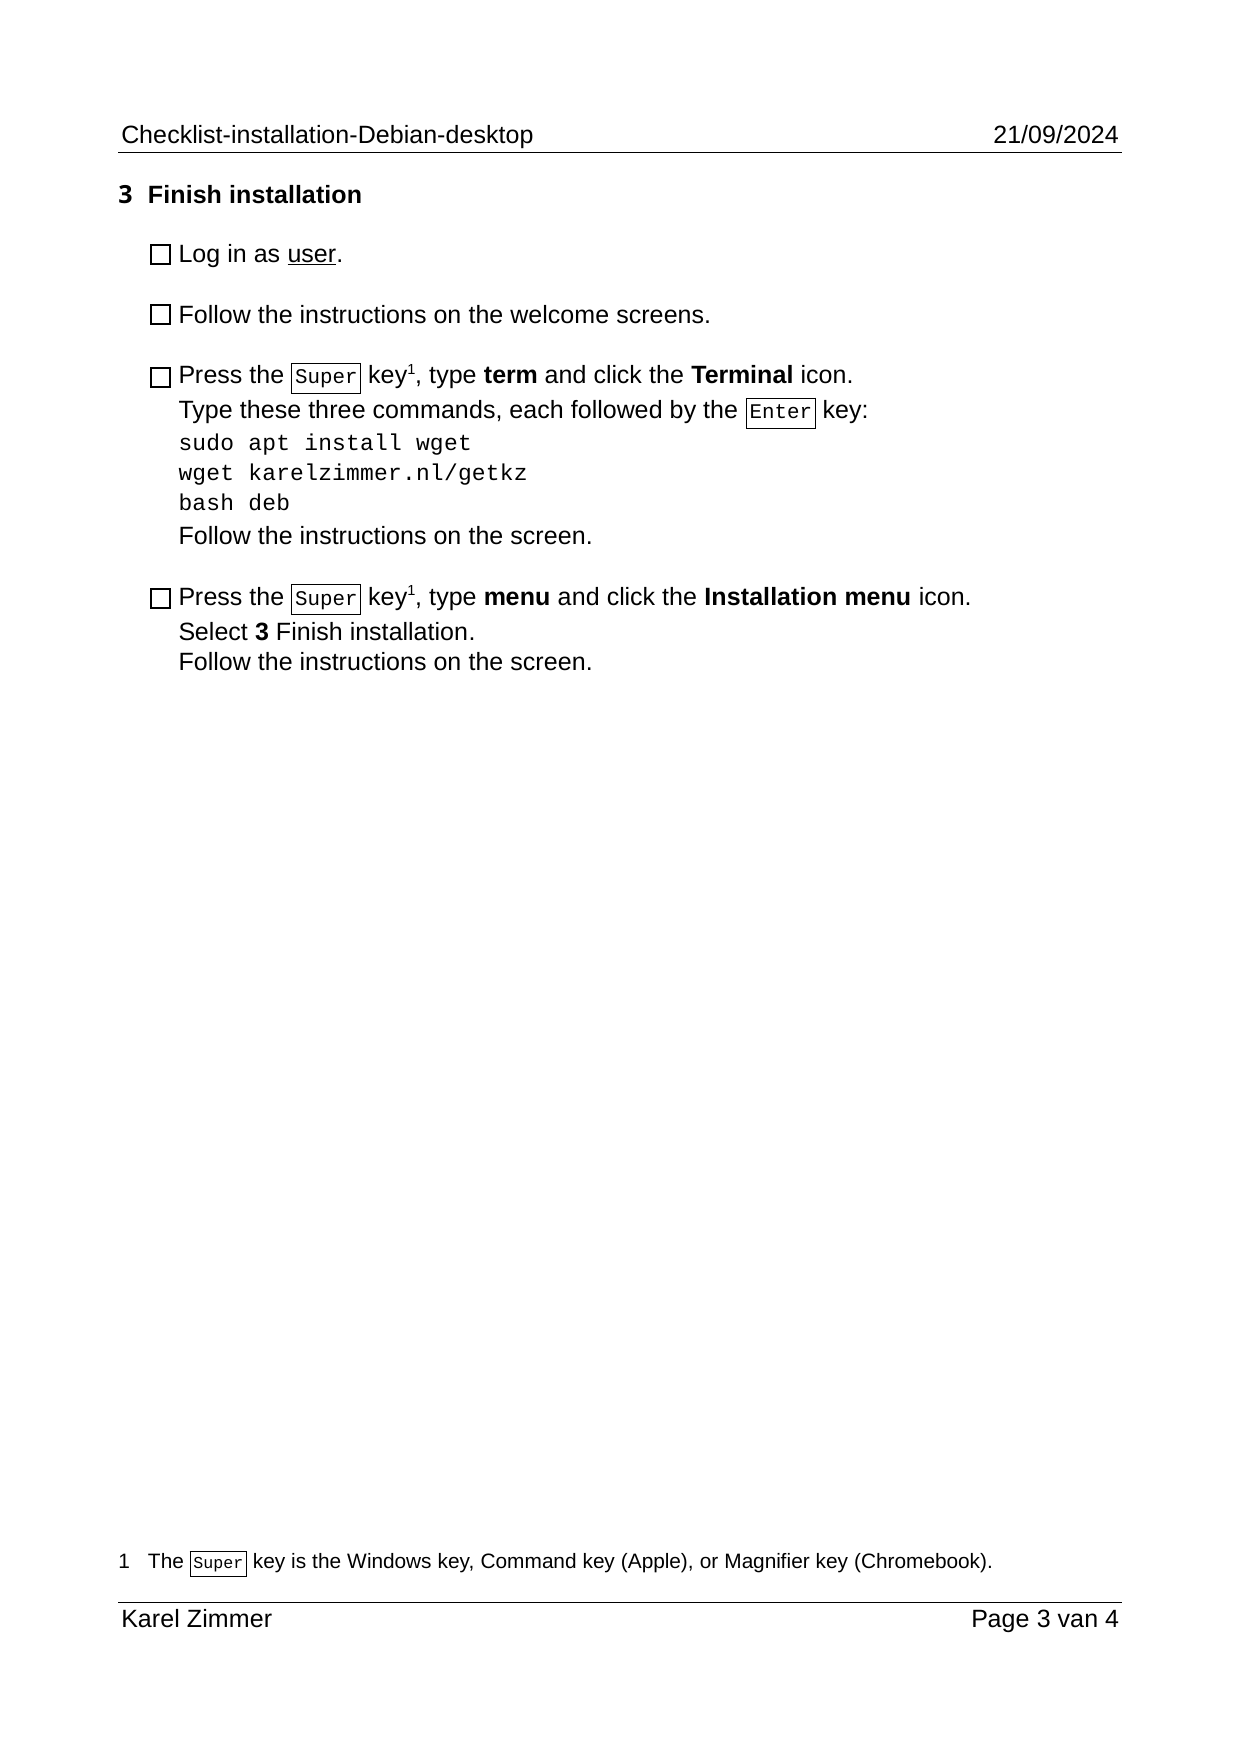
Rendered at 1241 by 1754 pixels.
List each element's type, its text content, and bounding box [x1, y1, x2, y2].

table_cell [142, 581, 177, 616]
table_cell [118, 581, 142, 616]
table_cell [142, 430, 177, 460]
table_cell [142, 395, 177, 430]
table_cell [142, 616, 177, 647]
table_cell [142, 300, 177, 330]
table_cell [118, 521, 142, 551]
table_cell [118, 647, 142, 677]
table_header Log in as USER. [177, 239, 1122, 269]
table_cell [142, 521, 177, 551]
table_cell wget karelzimmer.nl/getkz [177, 460, 1122, 491]
table_cell [177, 269, 1122, 300]
table_cell [142, 269, 177, 300]
table_cell [142, 330, 177, 360]
table_header [118, 239, 142, 269]
table_cell [142, 460, 177, 491]
table_cell [118, 330, 142, 360]
table_cell [118, 269, 142, 300]
table_cell [142, 360, 177, 395]
list Finish installation [118, 177, 1122, 211]
table_cell [177, 551, 1122, 581]
table_cell Press the Super key, type term and click the Terminal icon. [177, 360, 1122, 395]
table_cell Follow the instructions on the screen. [177, 521, 1122, 551]
table_cell [118, 616, 142, 647]
table_cell [118, 300, 142, 330]
table_cell [118, 395, 142, 430]
table_cell [118, 491, 142, 521]
table_cell Press the Super key1, type menu and click the Installation menu icon. [177, 581, 1122, 616]
table_cell [118, 360, 142, 395]
table_cell [142, 647, 177, 677]
table_cell Type these three commands, each followed by the Enter key: [177, 395, 1122, 430]
table_cell [142, 551, 177, 581]
table_cell [118, 460, 142, 491]
table_cell [142, 491, 177, 521]
table_cell bash deb [177, 491, 1122, 521]
table_header [142, 239, 177, 269]
table_cell [118, 430, 142, 460]
table_cell Follow the instructions on the welcome screens. [177, 300, 1122, 330]
table_cell Select 3 Finish installation. [177, 616, 1122, 647]
table_cell [177, 330, 1122, 360]
table_cell Follow the instructions on the screen. [177, 647, 1122, 677]
table_cell [118, 551, 142, 581]
table_cell sudo apt install wget [177, 430, 1122, 460]
